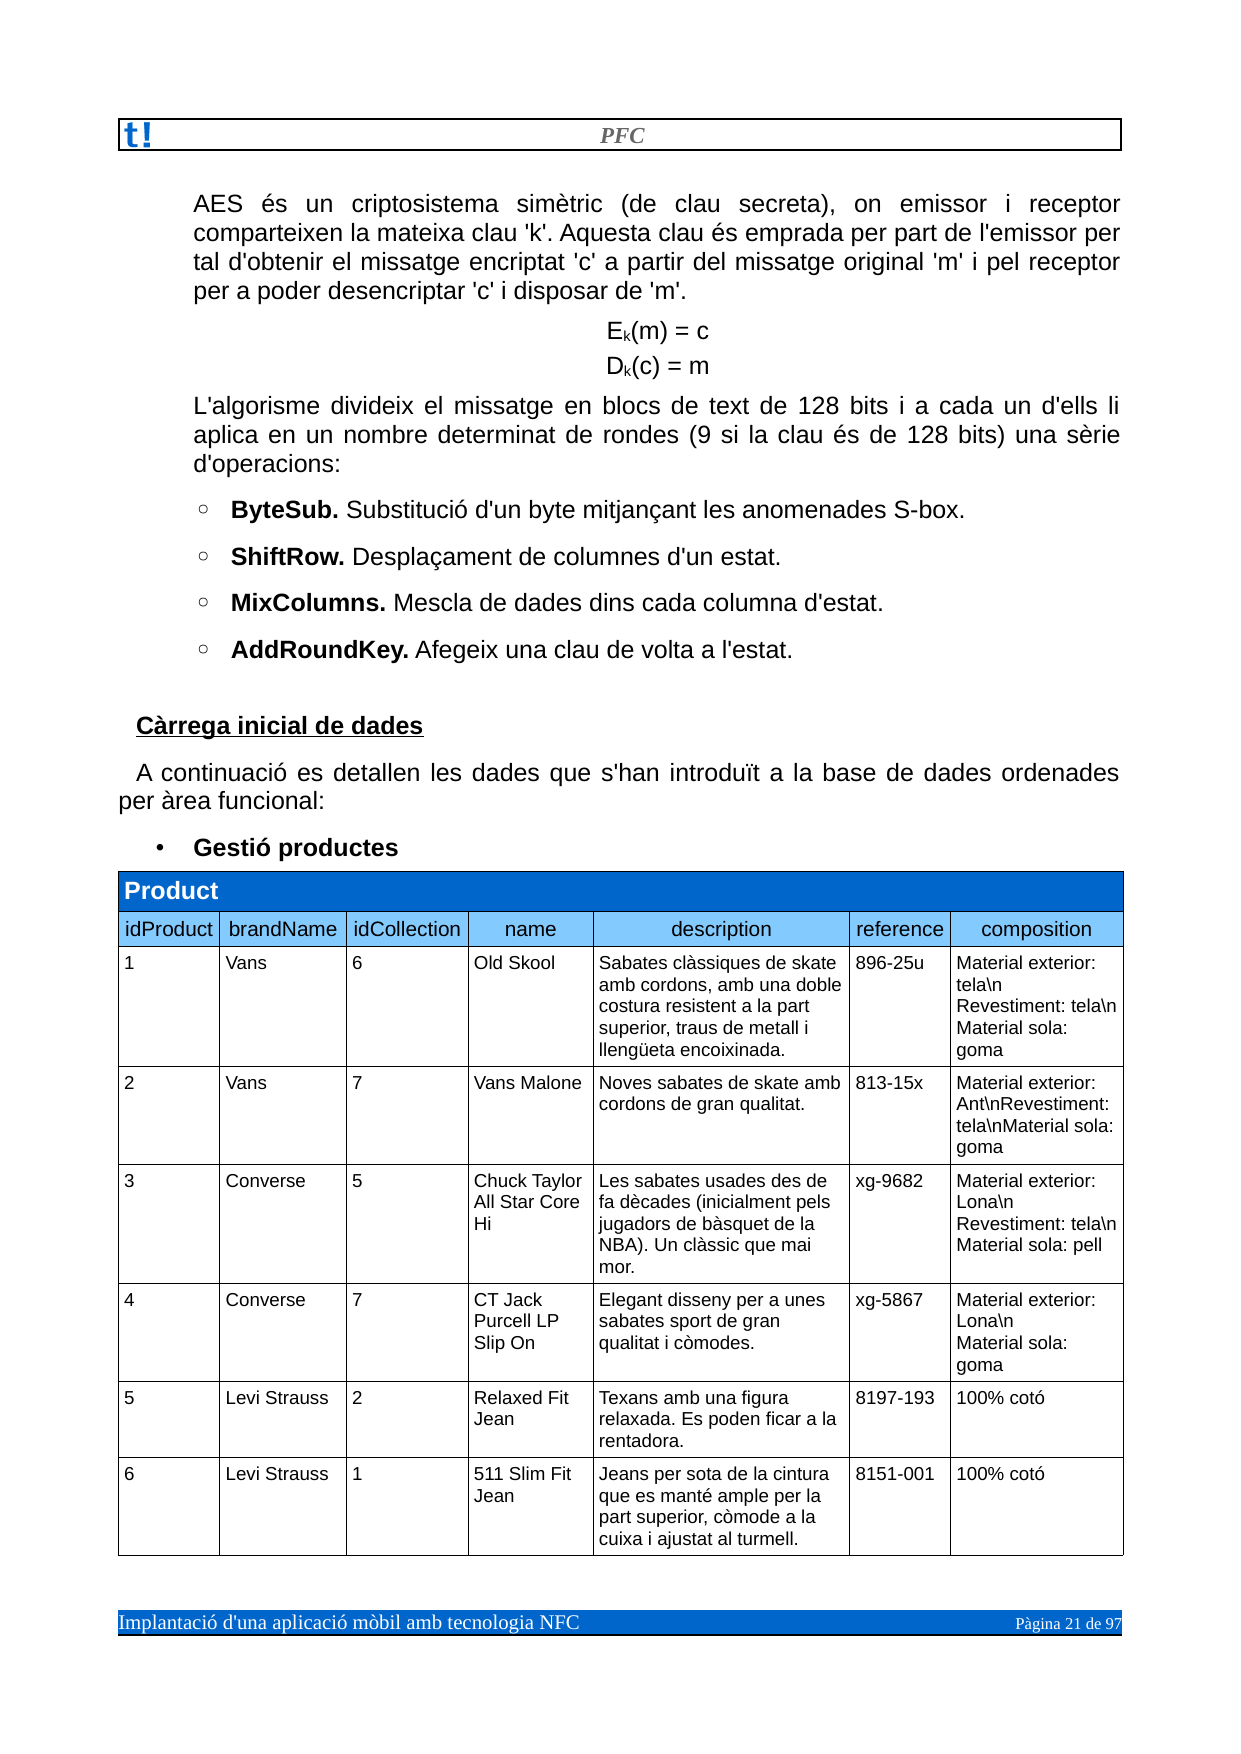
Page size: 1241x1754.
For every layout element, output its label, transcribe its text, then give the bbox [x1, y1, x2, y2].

table_cell xg-5867 [850, 1284, 950, 1381]
table_cell 8151-001 [850, 1458, 950, 1555]
list Gestió productes [156, 833, 1122, 862]
table_cell Vans [220, 947, 346, 1066]
table_cell brandName [220, 912, 346, 946]
table_cell 6 [119, 1458, 219, 1555]
table_cell 100% cotó [951, 1458, 1123, 1555]
table_cell Material exterior: tela\n Revestiment: tela\n Material sola: goma [951, 947, 1123, 1066]
table_cell idProduct [119, 912, 219, 946]
table_cell Noves sabates de skate amb cordons de gran qualitat. [594, 1067, 849, 1163]
list Dk(c) = m [156, 351, 1122, 379]
table_cell 1 [119, 947, 219, 1066]
table_cell 4 [119, 1284, 219, 1381]
table_cell xg-9682 [850, 1165, 950, 1283]
table_cell Converse [220, 1165, 346, 1283]
table_cell 511 Slim Fit Jean [469, 1458, 593, 1555]
table_cell reference [850, 912, 950, 946]
table_cell 896-25u [850, 947, 950, 1066]
table_cell Vans [220, 1067, 346, 1163]
table_cell Material exterior: Ant\nRevestiment: tela\nMaterial sola: goma [951, 1067, 1123, 1163]
table_cell description [594, 912, 849, 946]
table_cell 813-15x [850, 1067, 950, 1163]
table_cell Chuck Taylor All Star Core Hi [469, 1165, 593, 1283]
table_cell name [469, 912, 593, 946]
table_cell Les sabates usades des de fa dècades (inicialment pels jugadors de bàsquet de la NBA). Un clàssic que mai mor. [594, 1165, 849, 1283]
table_cell 5 [119, 1382, 219, 1457]
table_cell 2 [119, 1067, 219, 1163]
table_cell Relaxed Fit Jean [469, 1382, 593, 1457]
table_cell 5 [347, 1165, 468, 1283]
table_cell 100% cotó [951, 1382, 1123, 1457]
list ShiftRow. Desplaçament de columnes d'un estat. [193, 542, 1122, 571]
text Càrrega inicial de dades [118, 711, 1122, 740]
table_cell Converse [220, 1284, 346, 1381]
table_cell Levi Strauss [220, 1382, 346, 1457]
table_cell Vans Malone [469, 1067, 593, 1163]
table_header Product [119, 872, 1123, 911]
list MixColumns. Mescla de dades dins cada columna d'estat. [193, 588, 1122, 617]
table_cell Material exterior: Lona\n Material sola: goma [951, 1284, 1123, 1381]
list AddRoundKey. Afegeix una clau de volta a l'estat. [193, 635, 1122, 664]
table_cell Sabates clàssiques de skate amb cordons, amb una doble costura resistent a la part superior, traus de metall i llengüeta encoixinada. [594, 947, 849, 1066]
table_cell 3 [119, 1165, 219, 1283]
table_cell 8197-193 [850, 1382, 950, 1457]
table_cell Elegant disseny per a unes sabates sport de gran qualitat i còmodes. [594, 1284, 849, 1381]
table_cell 1 [347, 1458, 468, 1555]
table_cell Texans amb una figura relaxada. Es poden ficar a la rentadora. [594, 1382, 849, 1457]
table_cell CT Jack Purcell LP Slip On [469, 1284, 593, 1381]
table_cell Material exterior: Lona\n Revestiment: tela\n Material sola: pell [951, 1165, 1123, 1283]
list ByteSub. Substitució d'un byte mitjançant les anomenades S-box. [193, 495, 1122, 524]
table_cell idCollection [347, 912, 468, 946]
table_cell 7 [347, 1067, 468, 1163]
list L'algorisme divideix el missatge en blocs de text de 128 bits i a cada un d'ells li aplica en un nombre determinat de rondes (9 si la clau és de 128 bits) una sèrie d'operacions: [156, 391, 1122, 477]
list AES és un criptosistema simètric (de clau secreta), on emissor i receptor comparteixen la mateixa clau 'k'. Aquesta clau és emprada per part de l'emissor per tal d'obtenir el missatge encriptat 'c' a partir del missatge original 'm' i pel receptor per a poder desencriptar 'c' i disposar de 'm'. [156, 189, 1122, 304]
table_cell Old Skool [469, 947, 593, 1066]
picture [123, 121, 151, 148]
table_cell Jeans per sota de la cintura que es manté ample per la part superior, còmode a la cuixa i ajustat al turmell. [594, 1458, 849, 1555]
table_cell composition [951, 912, 1123, 946]
table_cell 7 [347, 1284, 468, 1381]
table_cell 6 [347, 947, 468, 1066]
table_cell Levi Strauss [220, 1458, 346, 1555]
text A continuació es detallen les dades que s'han introduït a la base de dades ordenades per àrea funcional: [118, 758, 1122, 815]
table_cell 2 [347, 1382, 468, 1457]
list Ek(m) = c [156, 316, 1122, 345]
